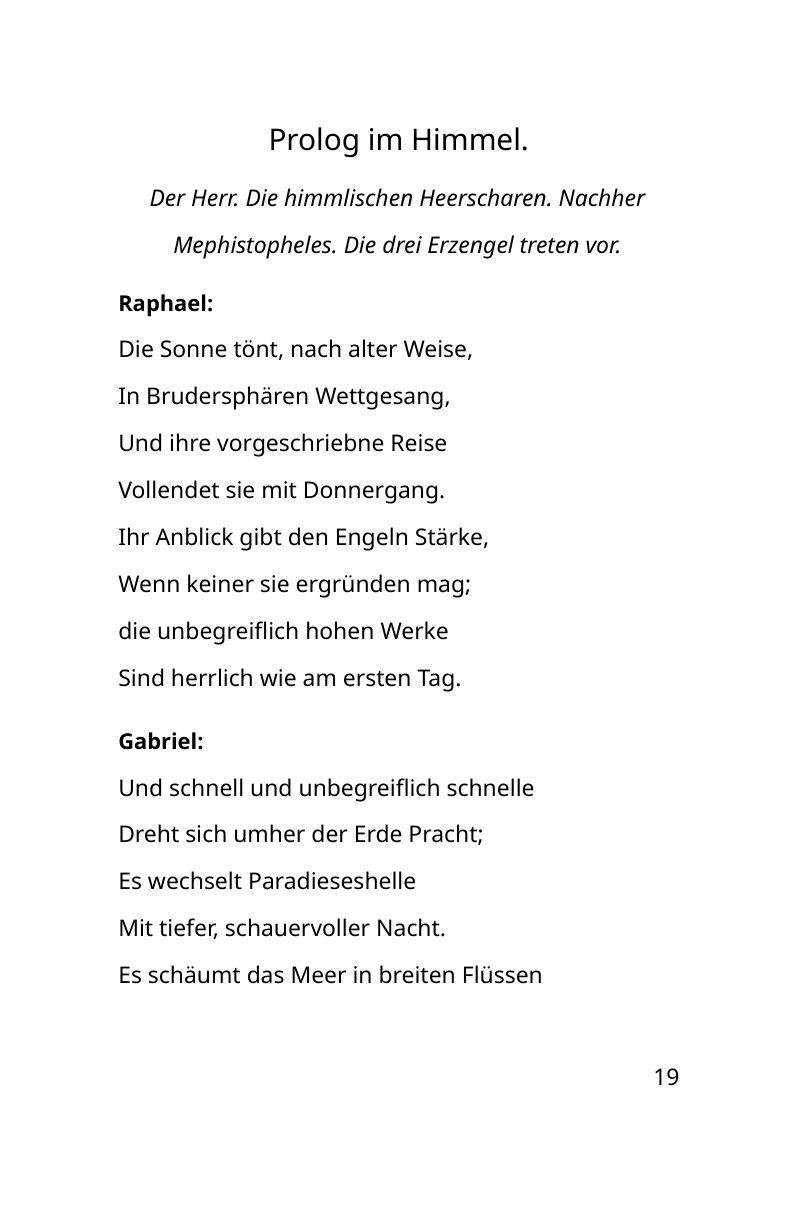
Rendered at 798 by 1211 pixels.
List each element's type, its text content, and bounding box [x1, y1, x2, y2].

text Der Herr. Die himmlischen Heerscharen. Nachher Mephistopheles. Die drei Erzengel treten vor. [118, 182, 679, 261]
text Raphael: Die Sonne tönt, nach alter Weise, In Brudersphären Wettgesang, Und ihre vorgeschriebne Reise Vollendet sie mit Donnergang. Ihr Anblick gibt den Engeln Stärke, Wenn keiner sie ergründen mag; die unbegreiflich hohen Werke Sind herrlich wie am ersten Tag. [118, 288, 679, 693]
text Gabriel: Und schnell und unbegreiflich schnelle Dreht sich umher der Erde Pracht; Es wechselt Paradieseshelle Mit tiefer, schauervoller Nacht. Es schäumt das Meer in breiten Flüssen [118, 726, 679, 990]
subtitle Prolog im Himmel. [118, 118, 679, 159]
